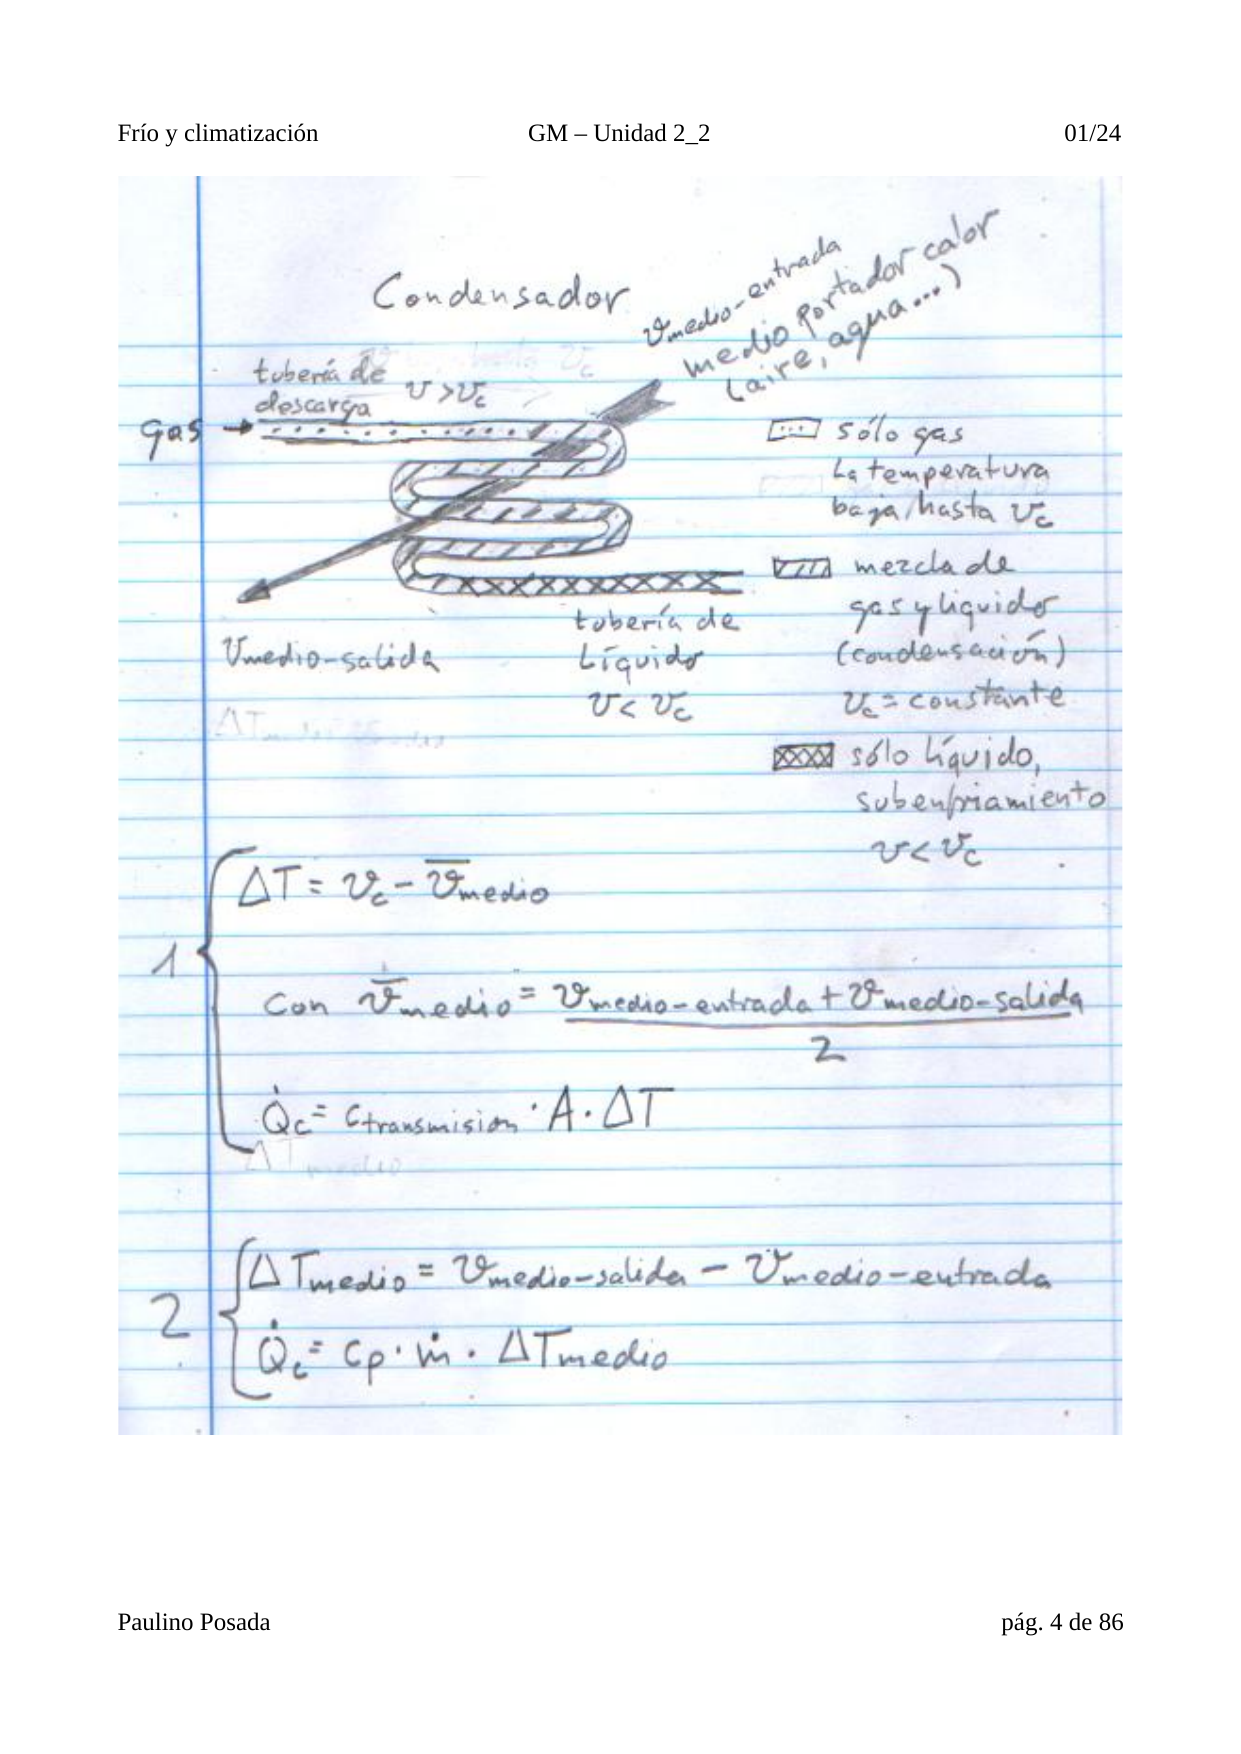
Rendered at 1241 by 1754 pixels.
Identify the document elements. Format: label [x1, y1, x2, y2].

picture [118, 176, 1123, 1435]
